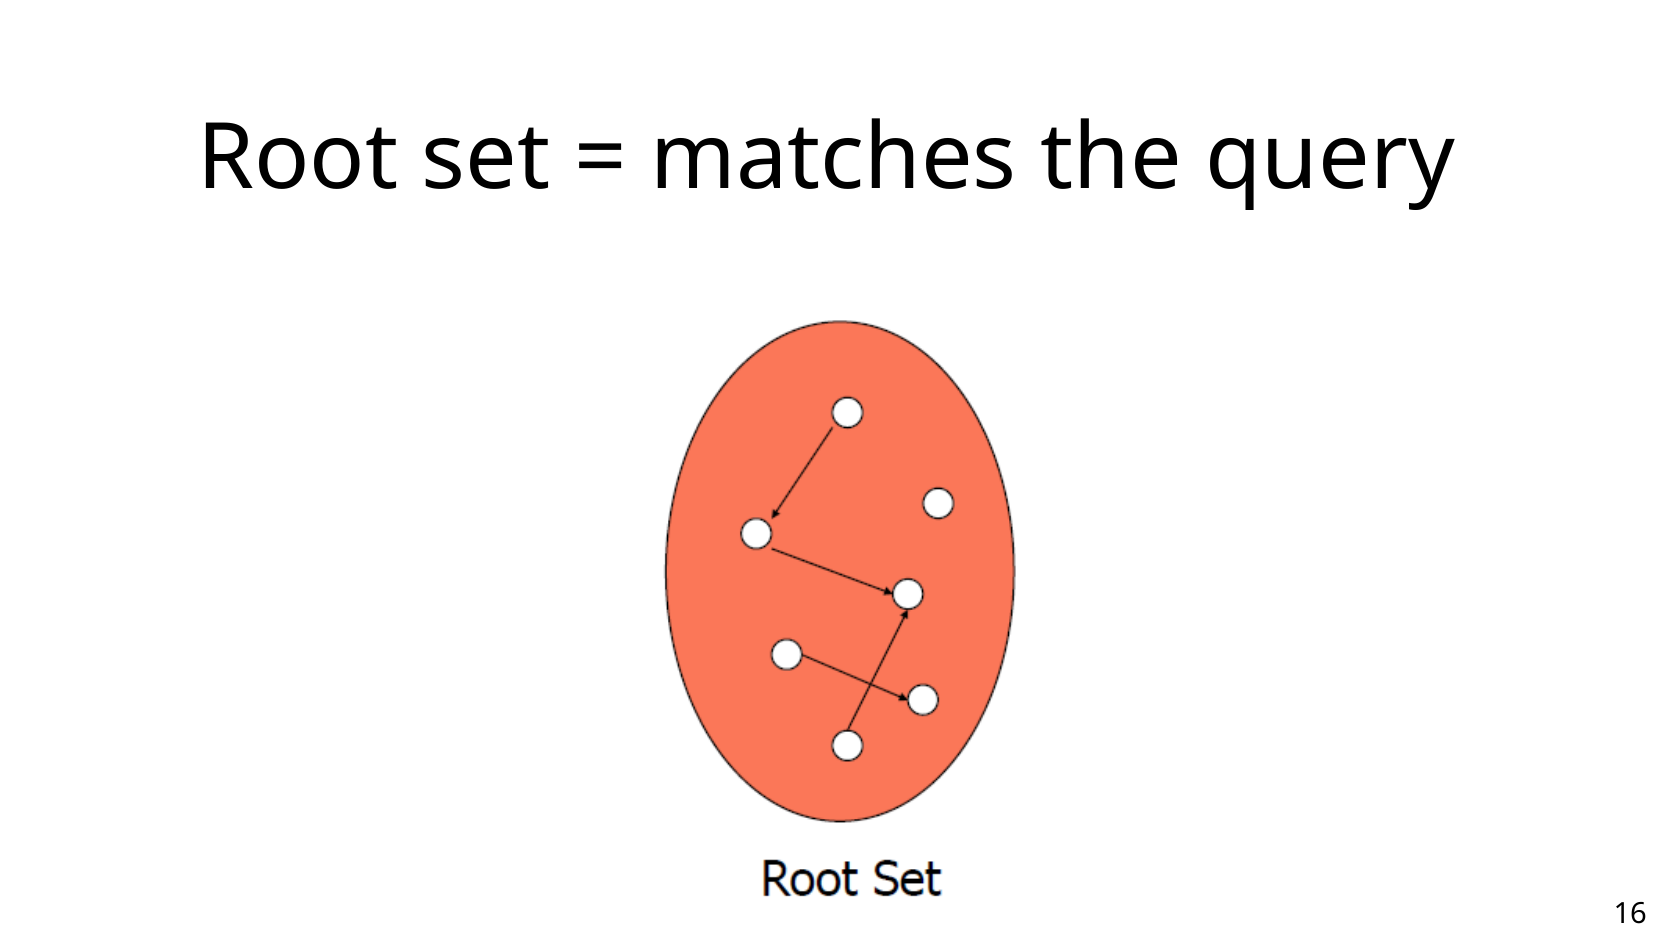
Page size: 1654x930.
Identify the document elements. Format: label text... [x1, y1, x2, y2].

picture [570, 300, 1116, 915]
title Root set = matches the query [82, 49, 1571, 257]
